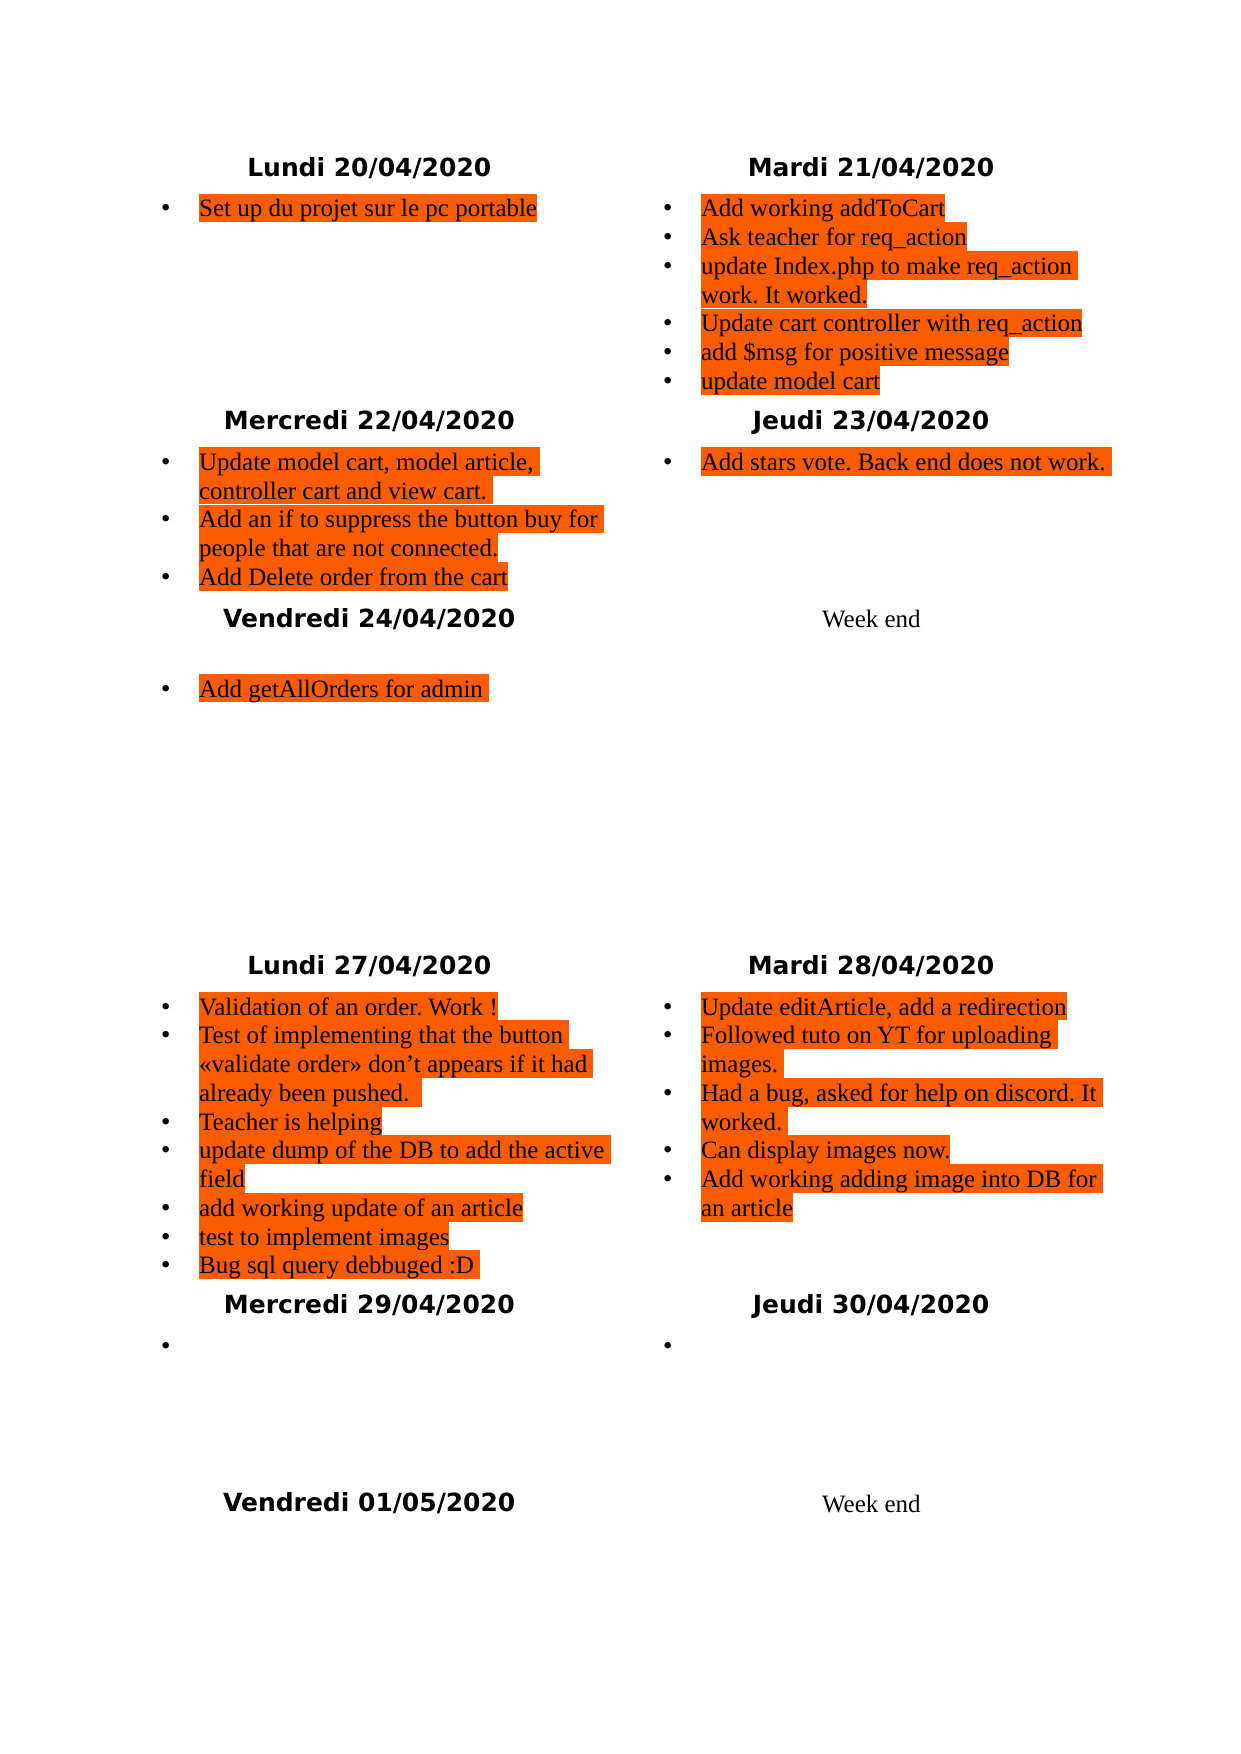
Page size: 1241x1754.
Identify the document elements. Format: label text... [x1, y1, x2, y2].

table_header Mardi 28/04/2020 [621, 946, 1122, 986]
table_cell Validation of an order. Work ! Test of implementing that the button «validate order» don’t appears if it had already been pushed. Teacher is helping update dump of the DB to add the active field add working update of an article test to implement images Bug sql query debbuged :D [119, 987, 620, 1285]
table_cell Update model cart, model article, controller cart and view cart. Add an if to suppress the button buy for people that are not connected. Add Delete order from the cart [119, 442, 620, 598]
table_cell Jeudi 23/04/2020 [621, 401, 1122, 441]
table_header Lundi 20/04/2020 [119, 148, 620, 188]
table_cell Week end [621, 599, 1122, 639]
table_cell [119, 1327, 620, 1483]
table_cell Vendredi 01/05/2020 [119, 1484, 620, 1523]
table_header Mardi 21/04/2020 [621, 148, 1122, 188]
table_cell Add stars vote. Back end does not work. [621, 442, 1122, 598]
table_cell [621, 1327, 1122, 1483]
table_cell Mercredi 22/04/2020 [119, 401, 620, 441]
table_cell Add getAllOrders for admin [119, 640, 620, 887]
table_cell Mercredi 29/04/2020 [119, 1286, 620, 1326]
table_cell Add working addToCart Ask teacher for req_action update Index.php to make req_action work. It worked. Update cart controller with req_action add $msg for positive message update model cart [621, 189, 1122, 400]
table_cell Vendredi 24/04/2020 [119, 599, 620, 639]
table_cell Jeudi 30/04/2020 [621, 1286, 1122, 1326]
table_cell Update editArticle, add a redirection Followed tuto on YT for uploading images. Had a bug, asked for help on discord. It worked. Can display images now. Add working adding image into DB for an article [621, 987, 1122, 1285]
table_cell Week end [621, 1484, 1122, 1523]
table_cell [621, 640, 1122, 887]
table_cell Set up du projet sur le pc portable [119, 189, 620, 400]
table_header Lundi 27/04/2020 [119, 946, 620, 986]
